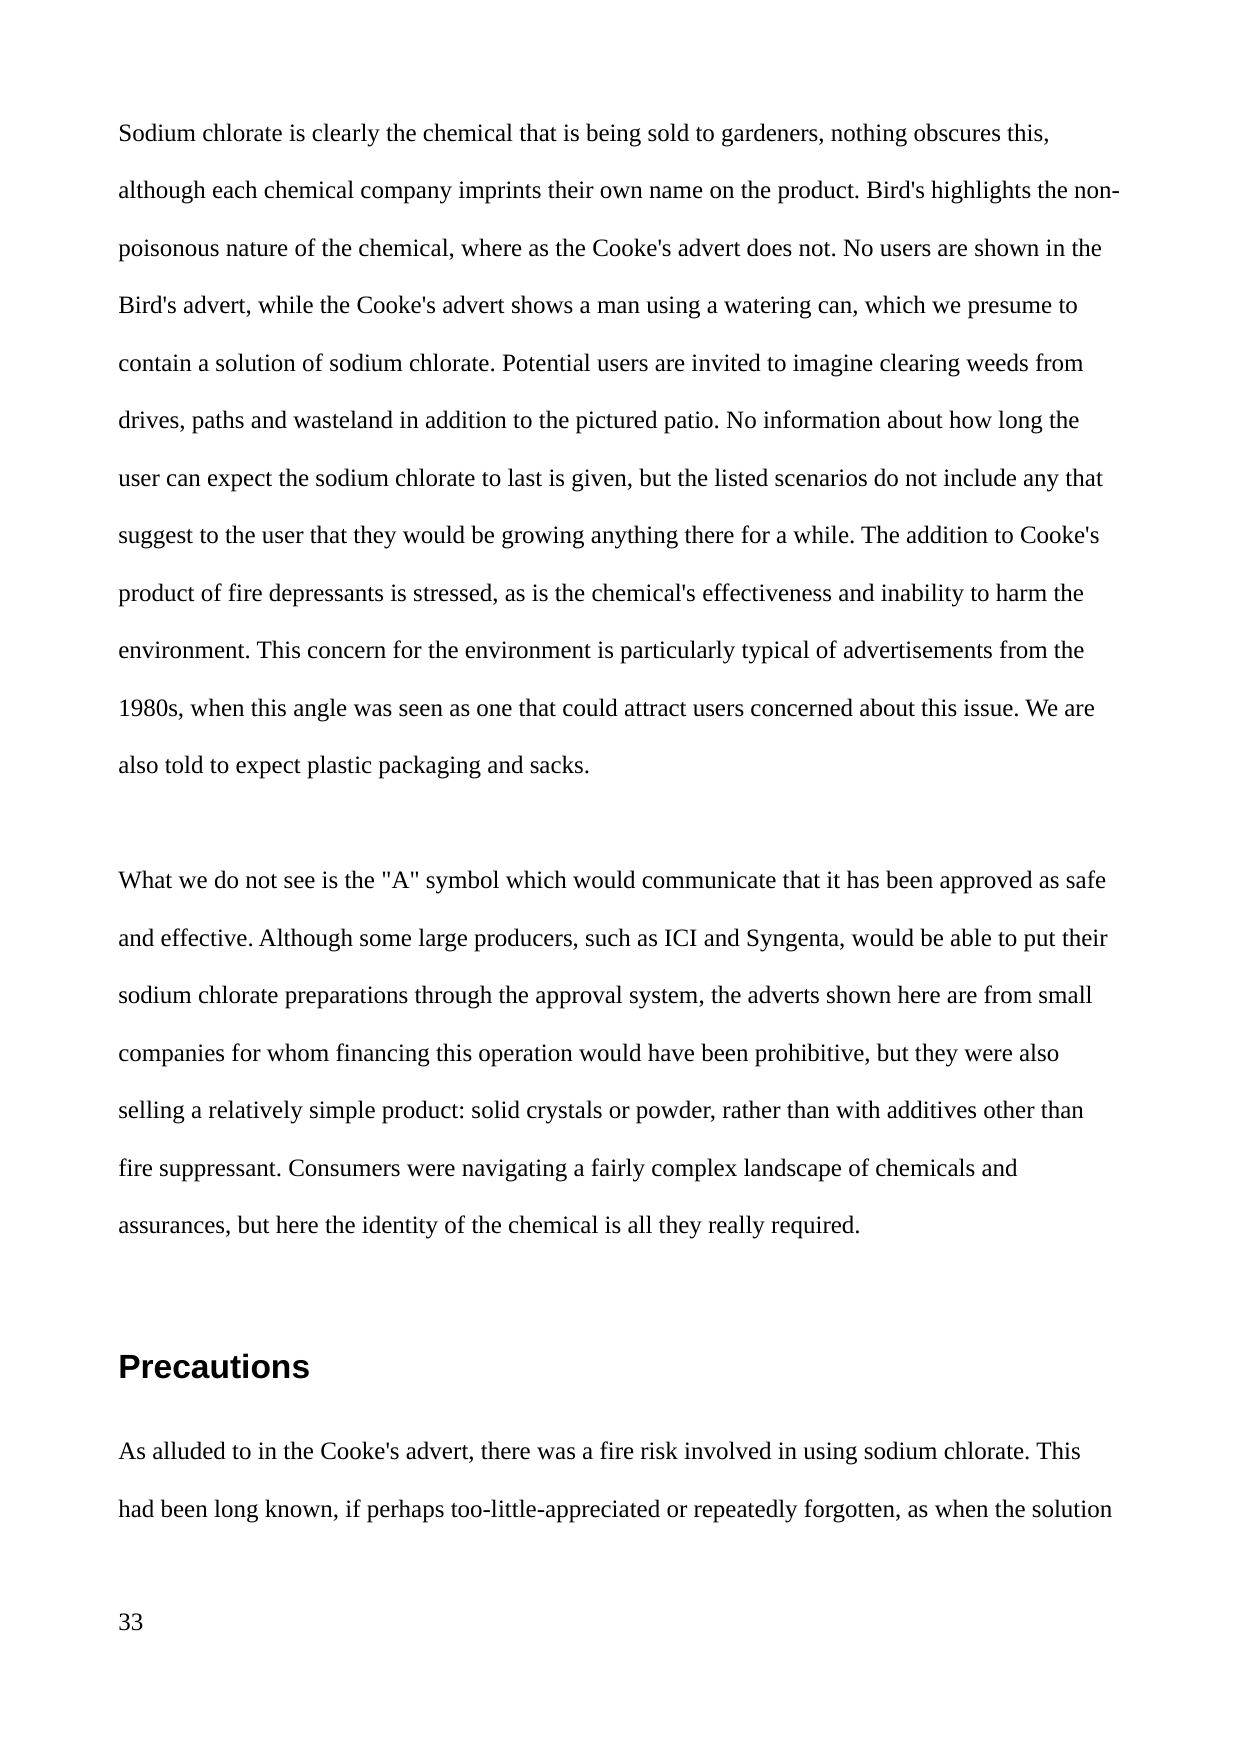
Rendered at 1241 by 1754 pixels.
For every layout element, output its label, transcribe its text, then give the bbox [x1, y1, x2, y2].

subtitle Precautions [118, 1346, 1122, 1385]
text Sodium chlorate is clearly the chemical that is being sold to gardeners, nothing obscures this, although each chemical company imprints their own name on the product. Bird's highlights the non-poisonous nature of the chemical, where as the Cooke's advert does not. No users are shown in the Bird's advert, while the Cooke's advert shows a man using a watering can, which we presume to contain a solution of sodium chlorate. Potential users are invited to imagine clearing weeds from drives, paths and wasteland in addition to the pictured patio. No information about how long the user can expect the sodium chlorate to last is given, but the listed scenarios do not include any that suggest to the user that they would be growing anything there for a while. The addition to Cooke's product of fire depressants is stressed, as is the chemical's effectiveness and inability to harm the environment. This concern for the environment is particularly typical of advertisements from the 1980s, when this angle was seen as one that could attract users concerned about this issue. We are also told to expect plastic packaging and sacks. [118, 118, 1122, 779]
text As alluded to in the Cooke's advert, there was a fire risk involved in using sodium chlorate. This had been long known, if perhaps too-little-appreciated or repeatedly forgotten, as when the solution [118, 1436, 1122, 1522]
text What we do not see is the "A" symbol which would communicate that it has been approved as safe and effective. Although some large producers, such as ICI and Syngenta, would be able to put their sodium chlorate preparations through the approval system, the adverts shown here are from small companies for whom financing this operation would have been prohibitive, but they were also selling a relatively simple product: solid crystals or powder, rather than with additives other than fire suppressant. Consumers were navigating a fairly complex landscape of chemicals and assurances, but here the identity of the chemical is all they really required. [118, 866, 1122, 1239]
